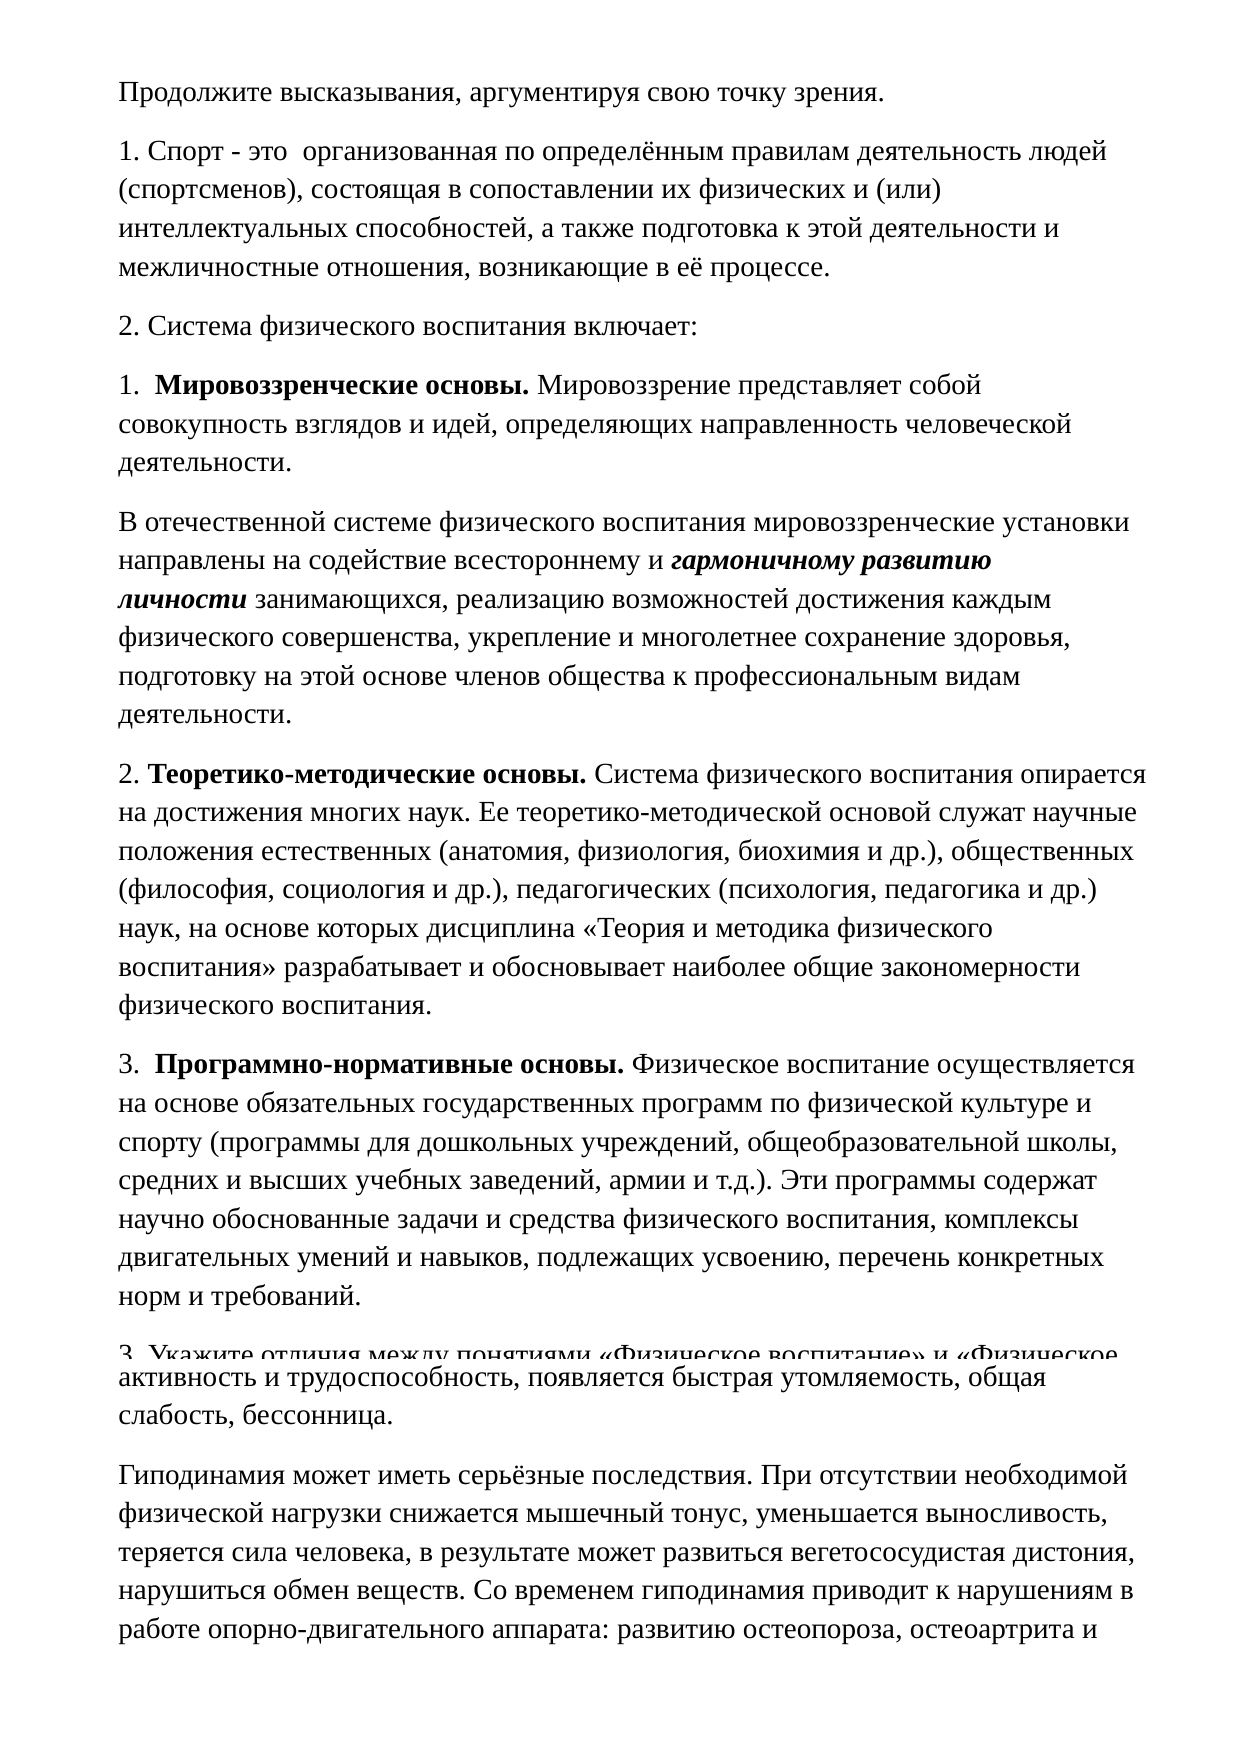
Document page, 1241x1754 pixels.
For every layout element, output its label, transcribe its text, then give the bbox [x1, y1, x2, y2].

text активность и трудоспособность, появляется быстрая утомляемость, общая слабость, бессонница. [118, 1359, 1152, 1431]
text Гиподинамия может иметь серьёзные последствия. При отсутствии необходимой физической нагрузки снижается мышечный тонус, уменьшается выносливость, теряется сила человека, в результате может развиться вегетососудистая дистония, нарушиться обмен веществ. Со временем гиподинамия приводит к нарушениям в работе опорно-двигательного аппарата: развитию остеопороза, остеоартрита и [118, 1457, 1152, 1644]
